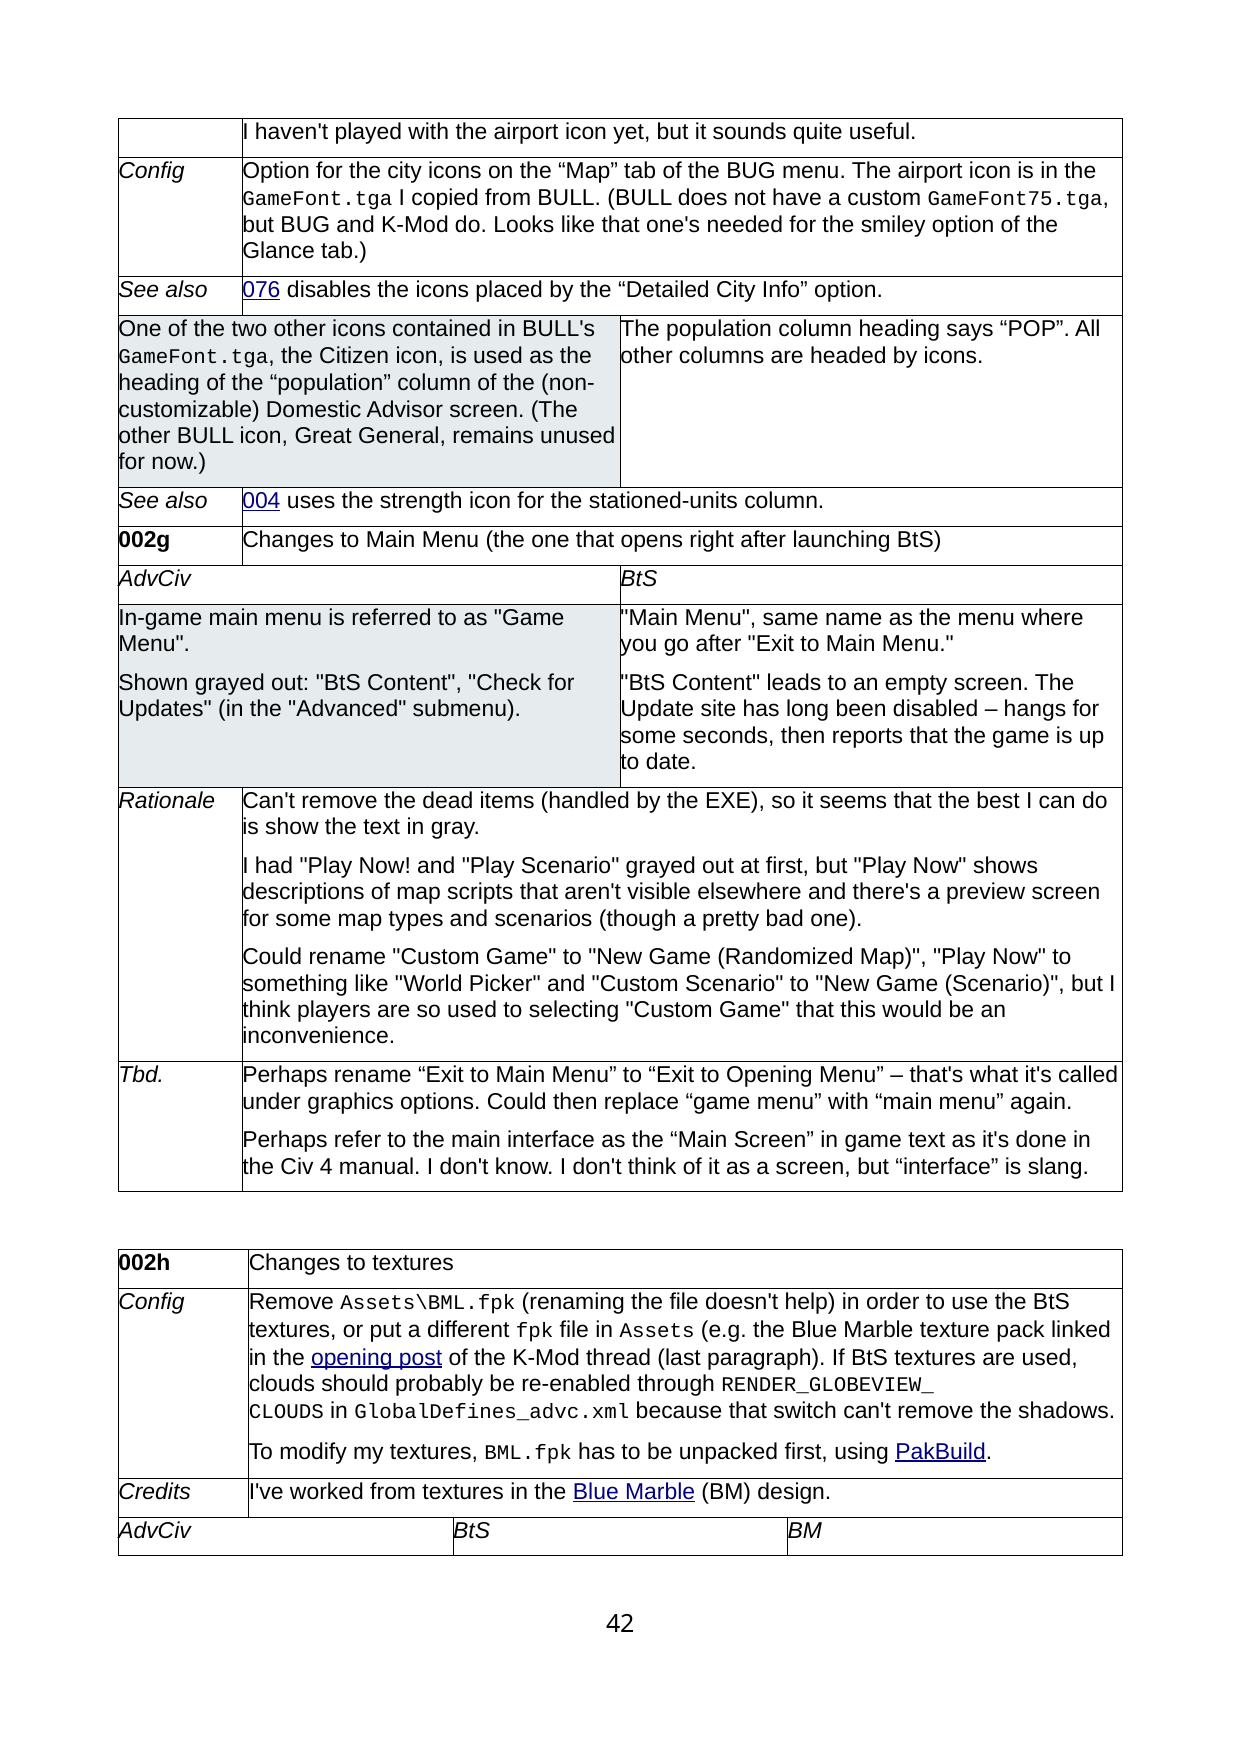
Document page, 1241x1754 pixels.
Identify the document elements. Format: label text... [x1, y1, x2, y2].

table_cell 076 disables the icons placed by the “Detailed City Info” option. [243, 277, 1122, 315]
table_cell Changes to Main Menu (the one that opens right after launching BtS) [243, 527, 1122, 565]
table_cell The population column heading says “POP”. All other columns are headed by icons. [621, 316, 1122, 487]
table_cell See also [119, 488, 242, 526]
table_cell 002g [119, 527, 242, 565]
table_cell [119, 119, 242, 157]
table_cell Option for the city icons on the “Map” tab of the BUG menu. The airport icon is in the GameFont.tga I copied from BULL. (BULL does not have a custom GameFont75.tga, but BUG and K‑Mod do. Looks like that one's needed for the smiley option of the Glance tab.) [243, 158, 1122, 276]
table_cell In-game main menu is referred to as "Game Menu". Shown grayed out: "BtS Content", "Check for Updates" (in the "Advanced" submenu). [119, 605, 620, 787]
table_cell I've worked from textures in the Blue Marble (BM) design. [249, 1479, 1122, 1517]
table_cell I haven't played with the airport icon yet, but it sounds quite useful. [243, 119, 1122, 157]
table_cell AdvCiv [119, 1518, 453, 1555]
table_cell "Main Menu", same name as the menu where you go after "Exit to Main Menu." "BtS Content" leads to an empty screen. The Update site has long been disabled – hangs for some seconds, then reports that the game is up to date. [621, 605, 1122, 787]
table_cell Rationale [119, 788, 242, 1061]
table_cell Perhaps rename “Exit to Main Menu” to “Exit to Opening Menu” – that's what it's called under graphics options. Could then replace “game menu” with “main menu” again. Perhaps refer to the main interface as the “Main Screen” in game text as it's done in the Civ 4 manual. I don't know. I don't think of it as a screen, but “interface” is slang. [243, 1062, 1122, 1191]
table_cell BtS [454, 1518, 787, 1555]
table_cell Tbd. [119, 1062, 242, 1191]
table_cell Credits [119, 1479, 248, 1517]
table_cell BtS [621, 566, 1122, 604]
table_cell See also [119, 277, 242, 315]
table_header 002h [119, 1250, 248, 1288]
table_cell Config [119, 1289, 248, 1478]
table_cell 004 uses the strength icon for the stationed-units column. [243, 488, 1122, 526]
table_header Changes to textures [249, 1250, 1122, 1288]
table_cell BM [788, 1518, 1122, 1555]
table_cell AdvCiv [119, 566, 620, 604]
table_cell Remove Assets\BML.fpk (renaming the file doesn't help) in order to use the BtS textures, or put a different fpk file in Assets (e.g. the Blue Marble texture pack linked in the opening post of the K-Mod thread (last paragraph). If BtS textures are used, clouds should probably be re-enabled through RENDER_GLOBEVIEW_ CLOUDS in GlobalDefines_advc.xml because that switch can't remove the shadows. To modify my textures, BML.fpk has to be unpacked first, using PakBuild. [249, 1289, 1122, 1478]
table_cell Config [119, 158, 242, 276]
table_cell One of the two other icons contained in BULL's GameFont.tga, the Citizen icon, is used as the heading of the “population” column of the (non-customizable) Domestic Advisor screen. (The other BULL icon, Great General, remains unused for now.) [119, 316, 620, 487]
table_cell Can't remove the dead items (handled by the EXE), so it seems that the best I can do is show the text in gray. I had "Play Now! and "Play Scenario" grayed out at first, but "Play Now" shows descriptions of map scripts that aren't visible elsewhere and there's a preview screen for some map types and scenarios (though a pretty bad one). Could rename "Custom Game" to "New Game (Randomized Map)", "Play Now" to something like "World Picker" and "Custom Scenario" to "New Game (Scenario)", but I think players are so used to selecting "Custom Game" that this would be an inconvenience. [243, 788, 1122, 1061]
